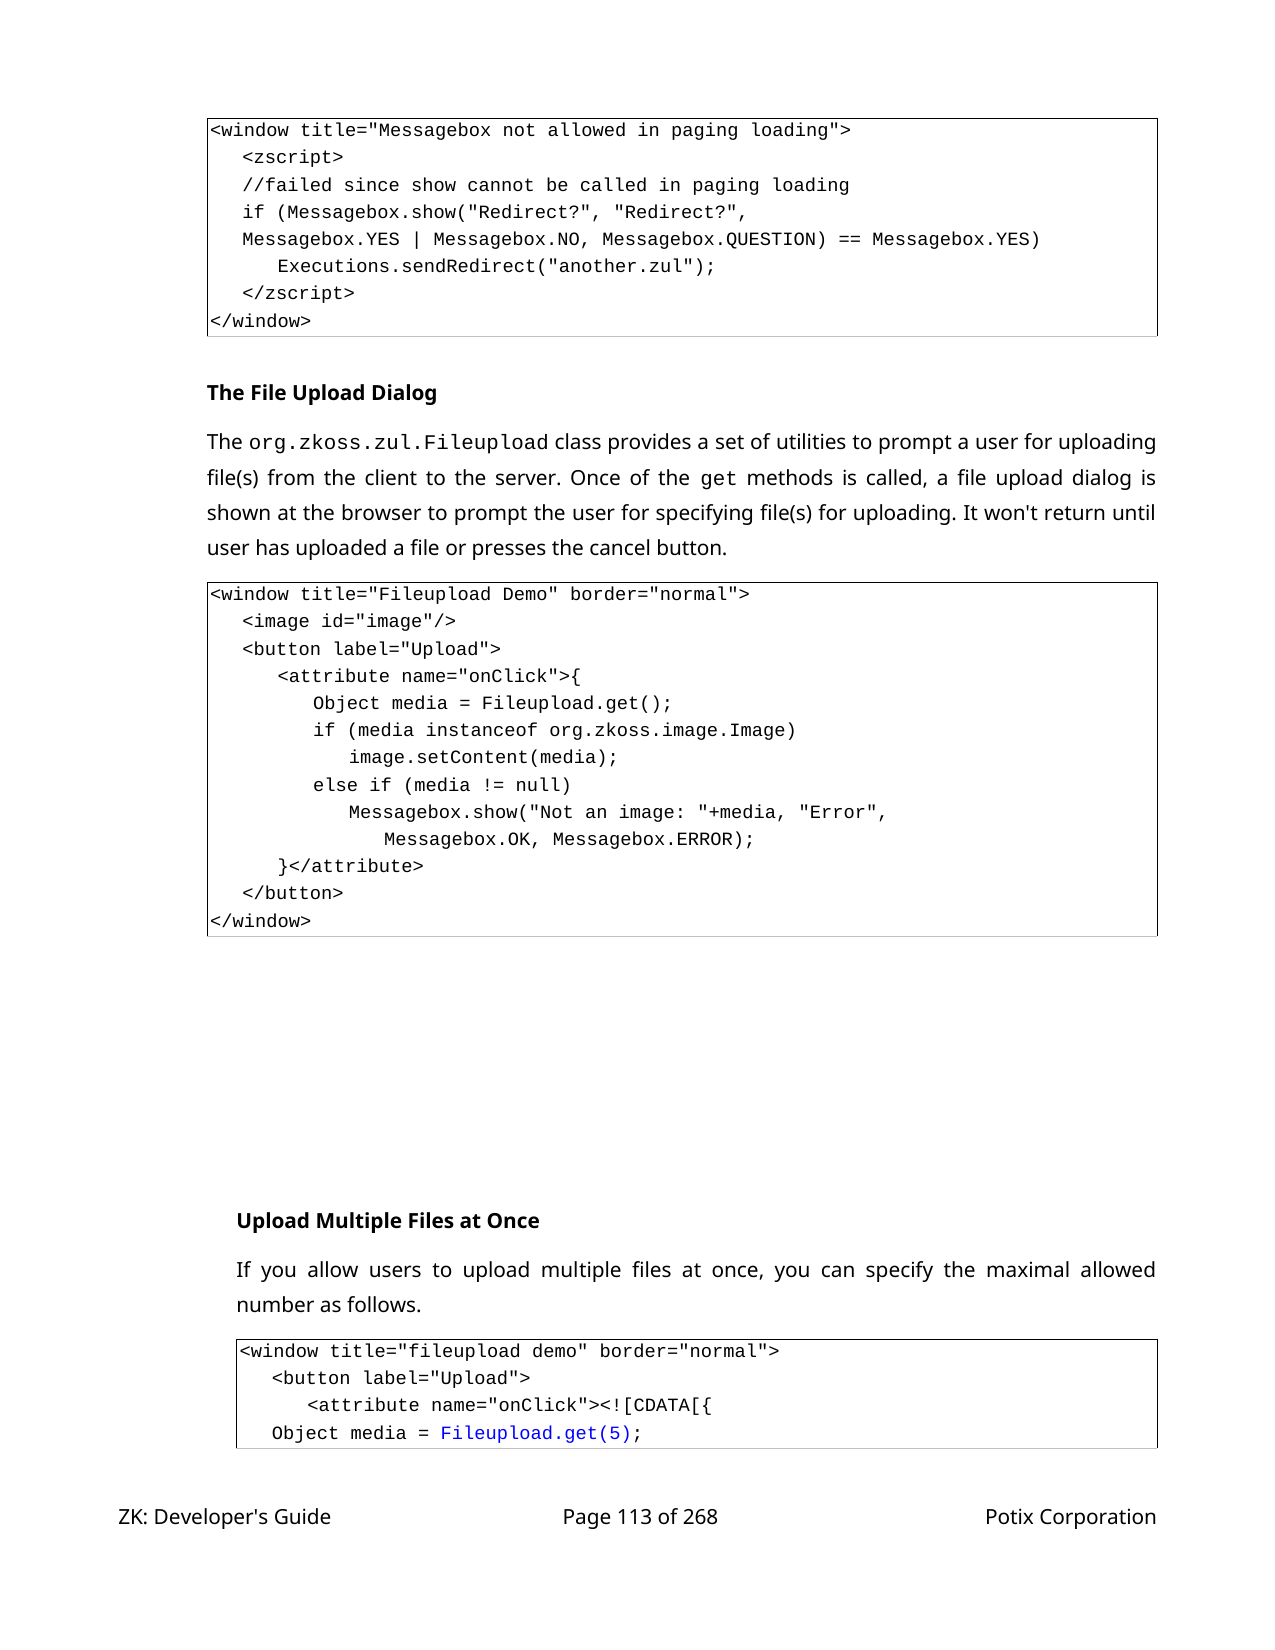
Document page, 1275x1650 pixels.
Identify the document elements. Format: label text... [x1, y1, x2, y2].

text </zscript> [208, 281, 1157, 306]
text }</attribute> [208, 854, 1157, 878]
text </window> [208, 908, 1157, 936]
text <image id="image"/> [208, 609, 1157, 634]
text The org.zkoss.zul.Fileupload class provides a set of utilities to prompt a user for uploading file(s) from the client to the server. Once of the get methods is called, a file upload dialog is shown at the browser to prompt the user for specifying file(s) for uploading. It won't return until user has uploaded a file or presses the cancel button. [207, 427, 1157, 562]
text <button label="Upload"> [237, 1366, 1157, 1390]
subtitle Upload Multiple Files at Once [236, 966, 1157, 1234]
text image.setContent(media); [208, 745, 1157, 769]
text Messagebox.show("Not an image: "+media, "Error", [208, 800, 1157, 824]
text <button label="Upload"> [208, 637, 1157, 661]
text Messagebox.YES | Messagebox.NO, Messagebox.QUESTION) == Messagebox.YES) [208, 227, 1157, 251]
text If you allow users to upload multiple files at once, you can specify the maximal allowed number as follows. [236, 1255, 1157, 1318]
text if (media instanceof org.zkoss.image.Image) [208, 718, 1157, 742]
text //failed since show cannot be called in paging loading [208, 172, 1157, 197]
text Object media = Fileupload.get(5); [237, 1421, 1157, 1448]
text <window title="Fileupload Demo" border="normal"> [208, 583, 1157, 606]
subtitle The File Upload Dialog [207, 378, 1157, 406]
text else if (media != null) [208, 772, 1157, 797]
text Object media = Fileupload.get(); [208, 691, 1157, 715]
text </button> [208, 881, 1157, 906]
text <attribute name="onClick">{ [208, 664, 1157, 688]
text </window> [208, 308, 1157, 336]
text <window title="Messagebox not allowed in paging loading"> [208, 119, 1157, 142]
text <attribute name="onClick"><![CDATA[{ [237, 1393, 1157, 1418]
text if (Messagebox.show("Redirect?", "Redirect?", [208, 200, 1157, 224]
text <window title="fileupload demo" border="normal"> [237, 1340, 1157, 1363]
text Messagebox.OK, Messagebox.ERROR); [208, 827, 1157, 851]
text Executions.sendRedirect("another.zul"); [208, 254, 1157, 278]
text <zscript> [208, 145, 1157, 169]
